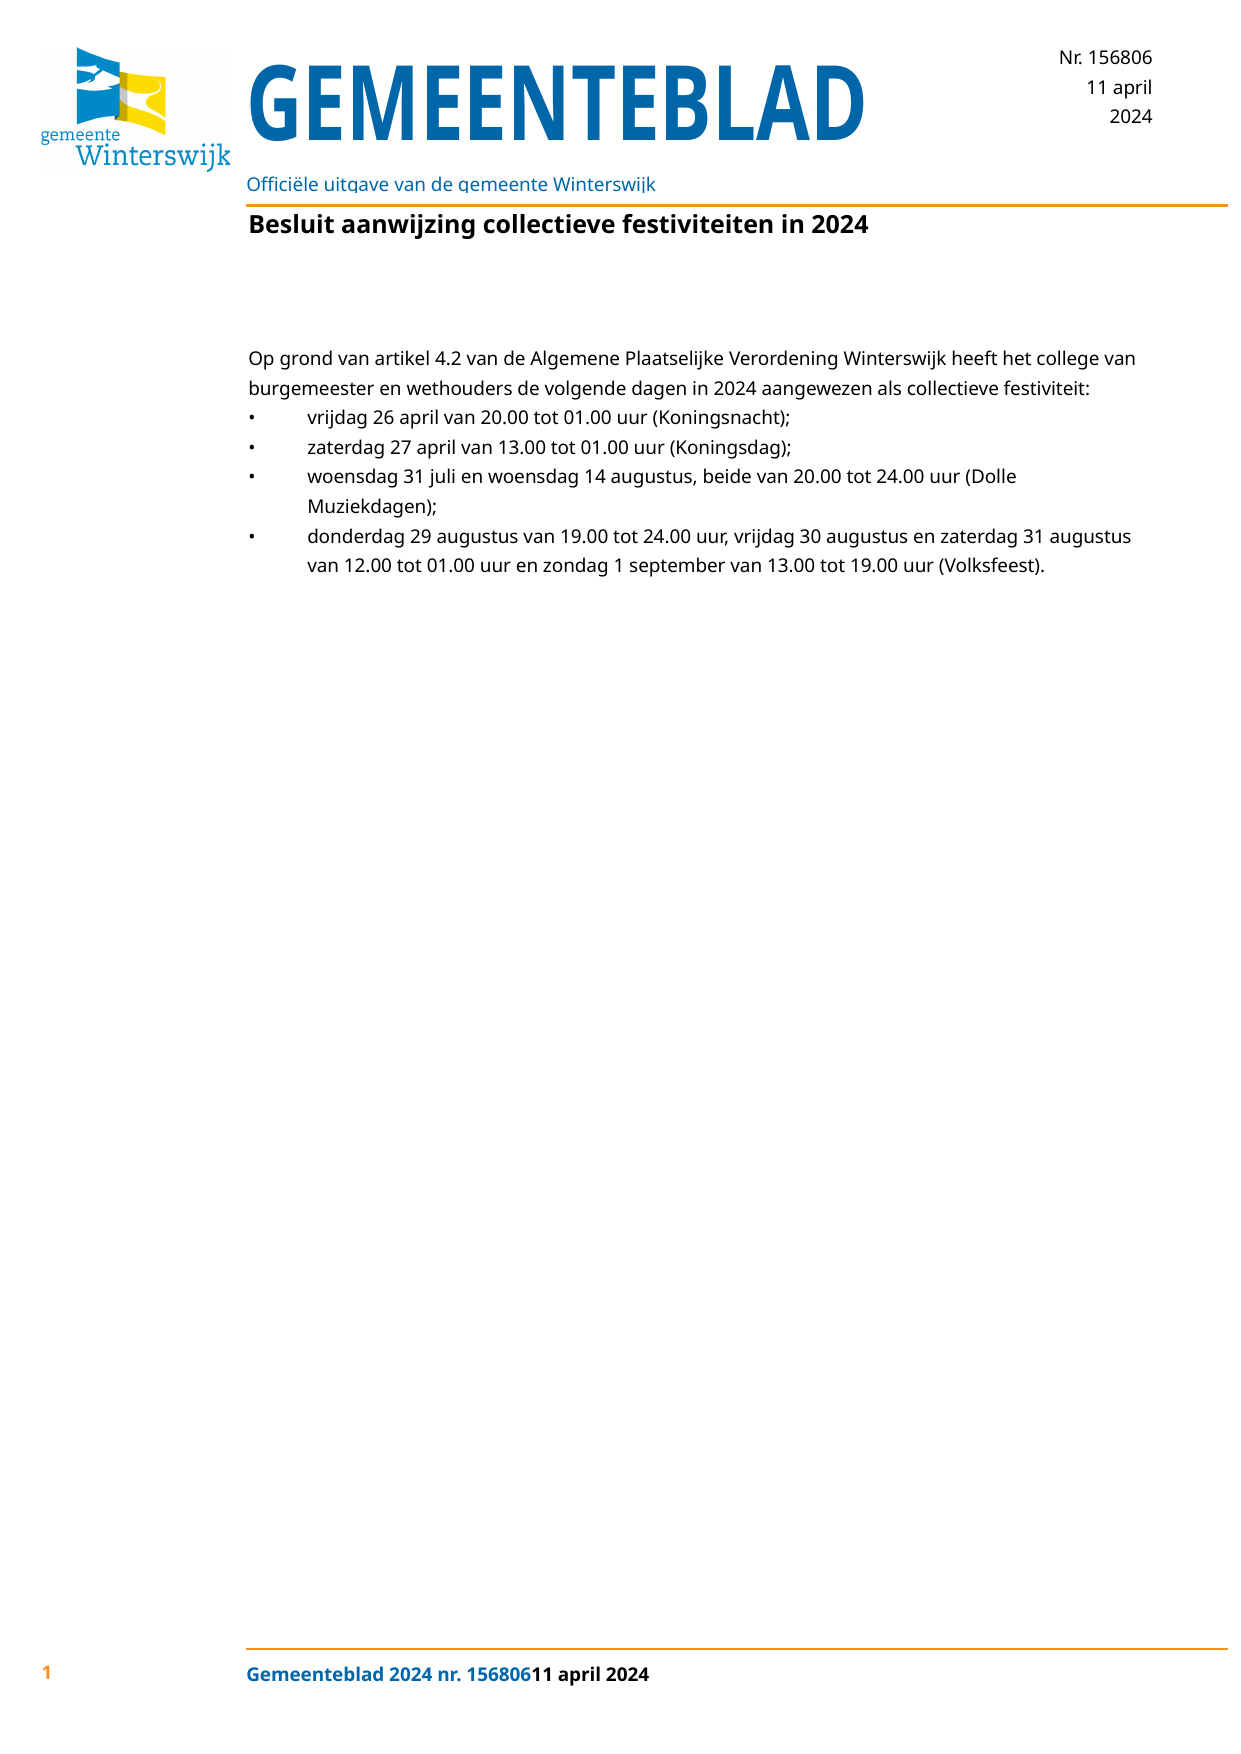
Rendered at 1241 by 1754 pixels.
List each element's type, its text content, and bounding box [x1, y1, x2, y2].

list zaterdag 27 april van 13.00 tot 01.00 uur (Koningsdag); [248, 434, 1152, 460]
picture [225, 153, 231, 162]
picture [41, 47, 231, 172]
list woensdag 31 juli en woensdag 14 augustus, beide van 20.00 tot 24.00 uur (Dolle Muziekdagen); [248, 464, 1152, 519]
list donderdag 29 augustus van 19.00 tot 24.00 uur, vrijdag 30 augustus en zaterdag 31 augustus van 12.00 tot 01.00 uur en zondag 1 september van 13.00 tot 19.00 uur (Volksfeest). [248, 523, 1152, 578]
text Besluit aanwijzing collectieve festiviteiten in 2024 [248, 207, 1152, 241]
list vrijdag 26 april van 20.00 tot 01.00 uur (Koningsnacht); [248, 404, 1152, 430]
text Op grond van artikel 4.2 van de Algemene Plaatselijke Verordening Winterswijk heeft het college van burgemeester en wethouders de volgende dagen in 2024 aangewezen als collectieve festiviteit: [248, 345, 1152, 401]
